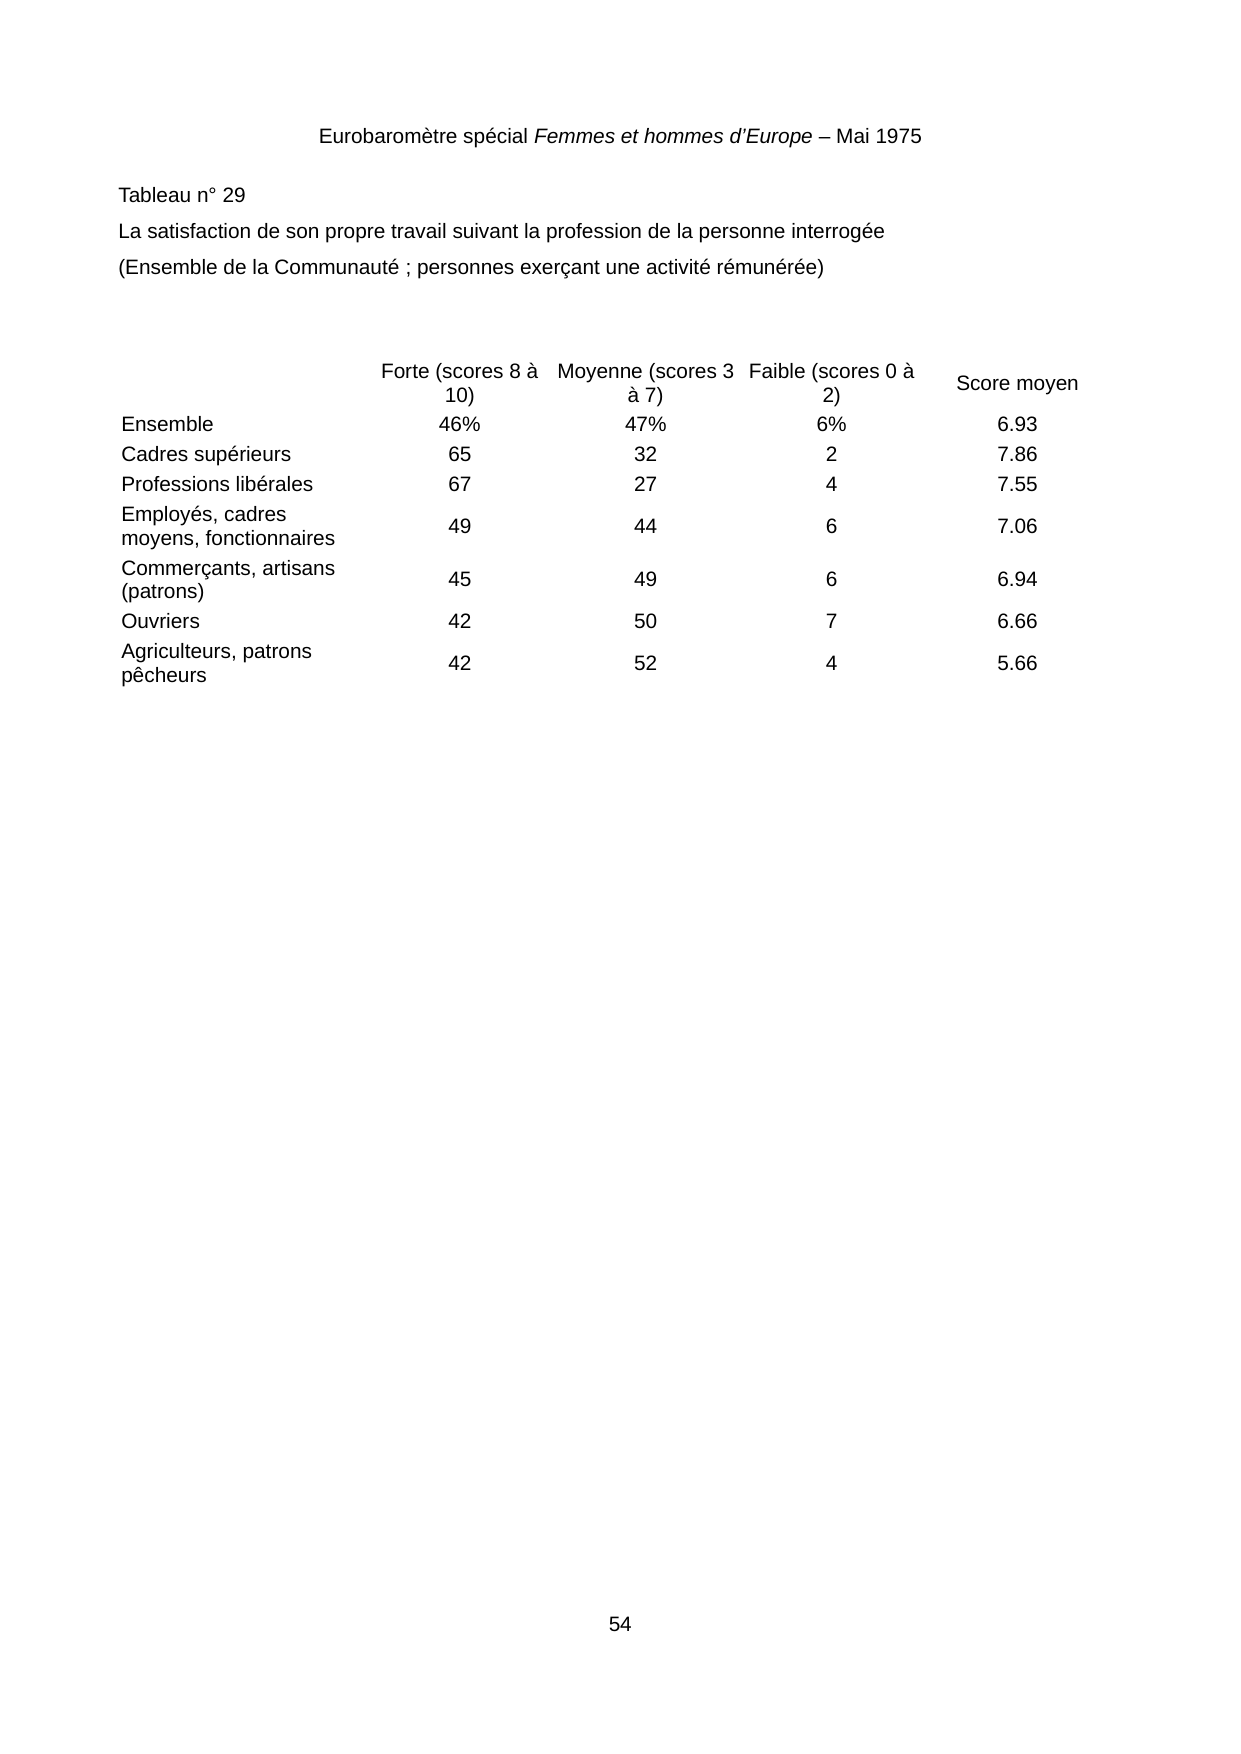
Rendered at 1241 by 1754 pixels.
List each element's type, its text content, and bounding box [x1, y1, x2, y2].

table_cell 6 [739, 553, 924, 606]
table_cell 6,66 [924, 606, 1110, 636]
table_cell 42 [367, 606, 552, 636]
table_cell 67 [367, 469, 552, 499]
table_header Forte (scores 8 à 10) [367, 356, 552, 409]
table_cell Cadres supérieurs [118, 439, 367, 469]
table_cell 65 [367, 439, 552, 469]
table_cell 7 [739, 606, 924, 636]
table_cell 4 [739, 469, 924, 499]
table_cell 42 [367, 636, 552, 690]
table_cell 4 [739, 636, 924, 690]
table_cell 49 [553, 553, 738, 606]
table_cell 32 [553, 439, 738, 469]
table_cell Agriculteurs, patrons pêcheurs [118, 636, 367, 690]
table_cell 5,66 [924, 636, 1110, 690]
table_cell 7,86 [924, 439, 1110, 469]
table_header [118, 356, 367, 409]
table_cell 50 [553, 606, 738, 636]
table_cell 27 [553, 469, 738, 499]
table_cell 52 [553, 636, 738, 690]
text Tableau n° 29 [118, 183, 1122, 207]
table_cell 45 [367, 553, 552, 606]
table_cell Employés, cadres moyens, fonctionnaires [118, 499, 367, 552]
table_cell 6,93 [924, 409, 1110, 439]
table_cell 2 [739, 439, 924, 469]
table_cell 7,55 [924, 469, 1110, 499]
table_cell Commerçants, artisans (patrons) [118, 553, 367, 606]
table_cell Professions libérales [118, 469, 367, 499]
table_cell 6,94 [924, 553, 1110, 606]
table_cell Ouvriers [118, 606, 367, 636]
table_cell 6% [739, 409, 924, 439]
table_cell 7,06 [924, 499, 1110, 552]
table_cell Ensemble [118, 409, 367, 439]
text (Ensemble de la Communauté ; personnes exerçant une activité rémunérée) [118, 254, 1122, 278]
table_cell 47% [553, 409, 738, 439]
table_header Faible (scores 0 à 2) [739, 356, 924, 409]
table_cell 46% [367, 409, 552, 439]
table_header Moyenne (scores 3 à 7) [553, 356, 738, 409]
table_cell 6 [739, 499, 924, 552]
table_cell 44 [553, 499, 738, 552]
table_header Score moyen [924, 356, 1110, 409]
text La satisfaction de son propre travail suivant la profession de la personne interrogée [118, 219, 1122, 243]
table_cell 49 [367, 499, 552, 552]
